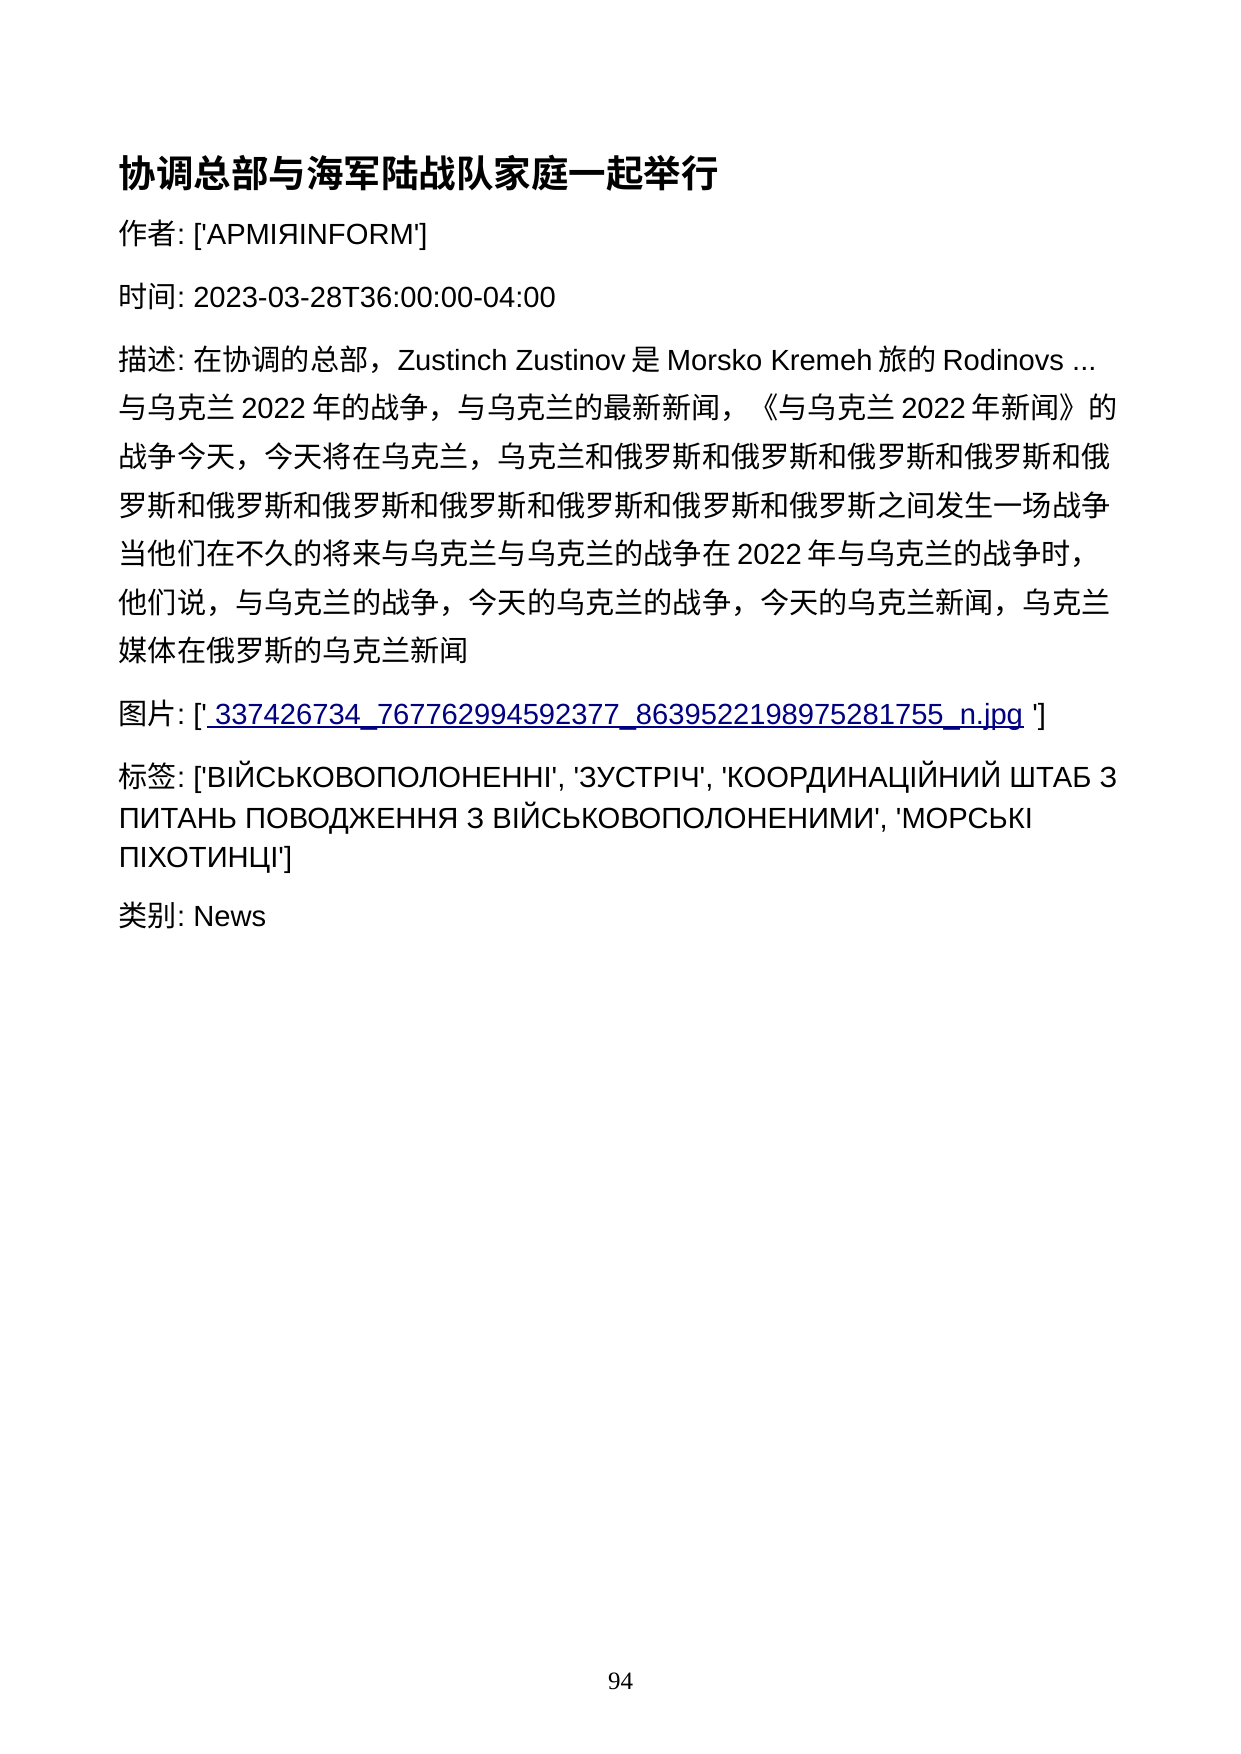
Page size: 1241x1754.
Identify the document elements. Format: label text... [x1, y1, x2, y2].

text 标签: ['ВІЙСЬКОВОПОЛОНЕННІ', 'ЗУСТРІЧ', 'КООРДИНАЦІЙНИЙ ШТАБ З ПИТАНЬ ПОВОДЖЕННЯ З ВІЙСЬКОВОПОЛОНЕНИМИ', 'МОРСЬКІ ПІХОТИНЦІ'] [118, 754, 1122, 873]
text 时间: 2023-03-28T36:00:00-04:00 [118, 273, 1122, 316]
text 类别: News [118, 893, 1122, 935]
text 图片: [' 337426734_767762994592377_8639522198975281755_n.jpg '] [118, 691, 1122, 733]
text 作者: ['АРМІЯINFORM'] [118, 210, 1122, 253]
text 描述: 在协调的总部，Zustinch Zustinov是Morsko Kremeh旅的Rodinovs ...与乌克兰2022年的战争，与乌克兰的最新新闻，《与乌克兰2022年新闻》的战争今天，今天将在乌克兰，乌克兰和俄罗斯和俄罗斯和俄罗斯和俄罗斯和俄罗斯和俄罗斯和俄罗斯和俄罗斯和俄罗斯和俄罗斯和俄罗斯之间发生一场战争当他们在不久的将来与乌克兰与乌克兰的战争在2022年与乌克兰的战争时，他们说，与乌克兰的战争，今天的乌克兰的战争，今天的乌克兰新闻，乌克兰媒体在俄罗斯的乌克兰新闻 [118, 337, 1122, 670]
subtitle 协调总部与海军陆战队家庭一起举行 [118, 143, 1122, 198]
